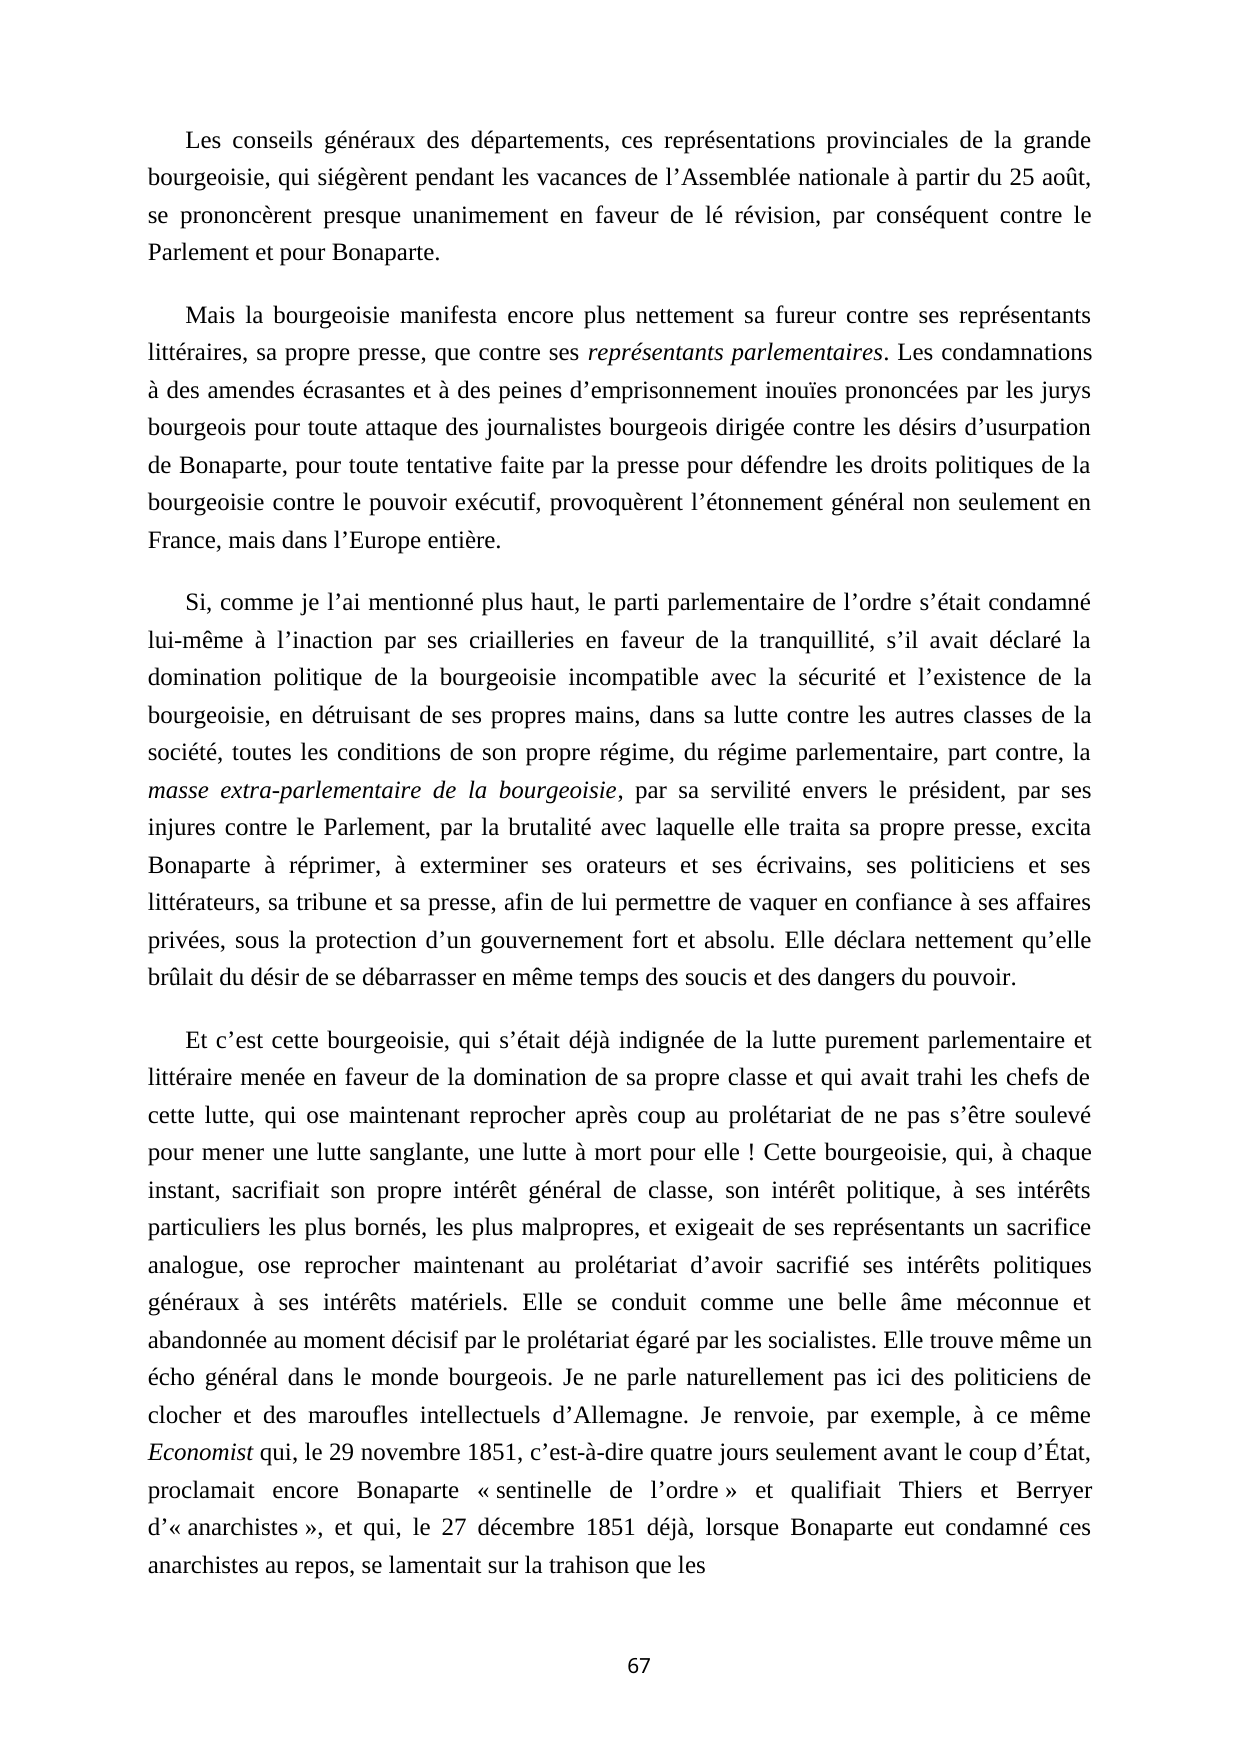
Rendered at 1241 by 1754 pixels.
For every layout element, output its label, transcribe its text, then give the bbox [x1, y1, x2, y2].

text Mais la bourgeoisie manifesta encore plus nettement sa fureur contre ses représentants littéraires, sa propre presse, que contre ses représentants parlementaires. Les condamnations à des amendes écrasantes et à des peines d’emprisonnement inouïes prononcées par les jurys bourgeois pour toute attaque des journalistes bourgeois dirigée contre les désirs d’usurpation de Bonaparte, pour toute tentative faite par la presse pour défendre les droits politiques de la bourgeoisie contre le pouvoir exécutif, provoquèrent l’étonnement général non seulement en France, mais dans l’Europe entière. [148, 293, 1092, 556]
text Les conseils généraux des départements, ces représentations provinciales de la grande bourgeoisie, qui siégèrent pendant les vacances de l’Assemblée nationale à partir du 25 août, se prononcèrent presque unanimement en faveur de lé révision, par conséquent contre le Parlement et pour Bonaparte. [148, 118, 1092, 268]
text Si, comme je l’ai mentionné plus haut, le parti parlementaire de l’ordre s’était condamné lui-même à l’inaction par ses criailleries en faveur de la tranquillité, s’il avait déclaré la domination politique de la bourgeoisie incompatible avec la sécurité et l’existence de la bourgeoisie, en détruisant de ses propres mains, dans sa lutte contre les autres classes de la société, toutes les conditions de son propre régime, du régime parlementaire, part contre, la masse extra-parlementaire de la bourgeoisie, par sa servilité envers le président, par ses injures contre le Parlement, par la brutalité avec laquelle elle traita sa propre presse, excita Bonaparte à réprimer, à exterminer ses orateurs et ses écrivains, ses politiciens et ses littérateurs, sa tribune et sa presse, afin de lui permettre de vaquer en confiance à ses affaires privées, sous la protection d’un gouvernement fort et absolu. Elle déclara nettement qu’elle brûlait du désir de se débarrasser en même temps des soucis et des dangers du pouvoir. [148, 581, 1092, 993]
text Et c’est cette bourgeoisie, qui s’était déjà indignée de la lutte purement parlementaire et littéraire menée en faveur de la domination de sa propre classe et qui avait trahi les chefs de cette lutte, qui ose maintenant reprocher après coup au prolétariat de ne pas s’être soulevé pour mener une lutte sanglante, une lutte à mort pour elle ! Cette bourgeoisie, qui, à chaque instant, sacrifiait son propre intérêt général de classe, son intérêt politique, à ses intérêts particuliers les plus bornés, les plus malpropres, et exigeait de ses représentants un sacrifice analogue, ose reprocher maintenant au prolétariat d’avoir sacrifié ses intérêts politiques généraux à ses intérêts matériels. Elle se conduit comme une belle âme méconnue et abandonnée au moment décisif par le prolétariat égaré par les socialistes. Elle trouve même un écho général dans le monde bourgeois. Je ne parle naturellement pas ici des politiciens de clocher et des maroufles intellectuels d’Allemagne. Je renvoie, par exemple, à ce même Economist qui, le 29 novembre 1851, c’est-à-dire quatre jours seulement avant le coup d’État, proclamait encore Bonaparte « sentinelle de l’ordre » et qualifiait Thiers et Berryer d’« anarchistes », et qui, le 27 décembre 1851 déjà, lorsque Bonaparte eut condamné ces anarchistes au repos, se lamentait sur la trahison que les [148, 1018, 1092, 1581]
